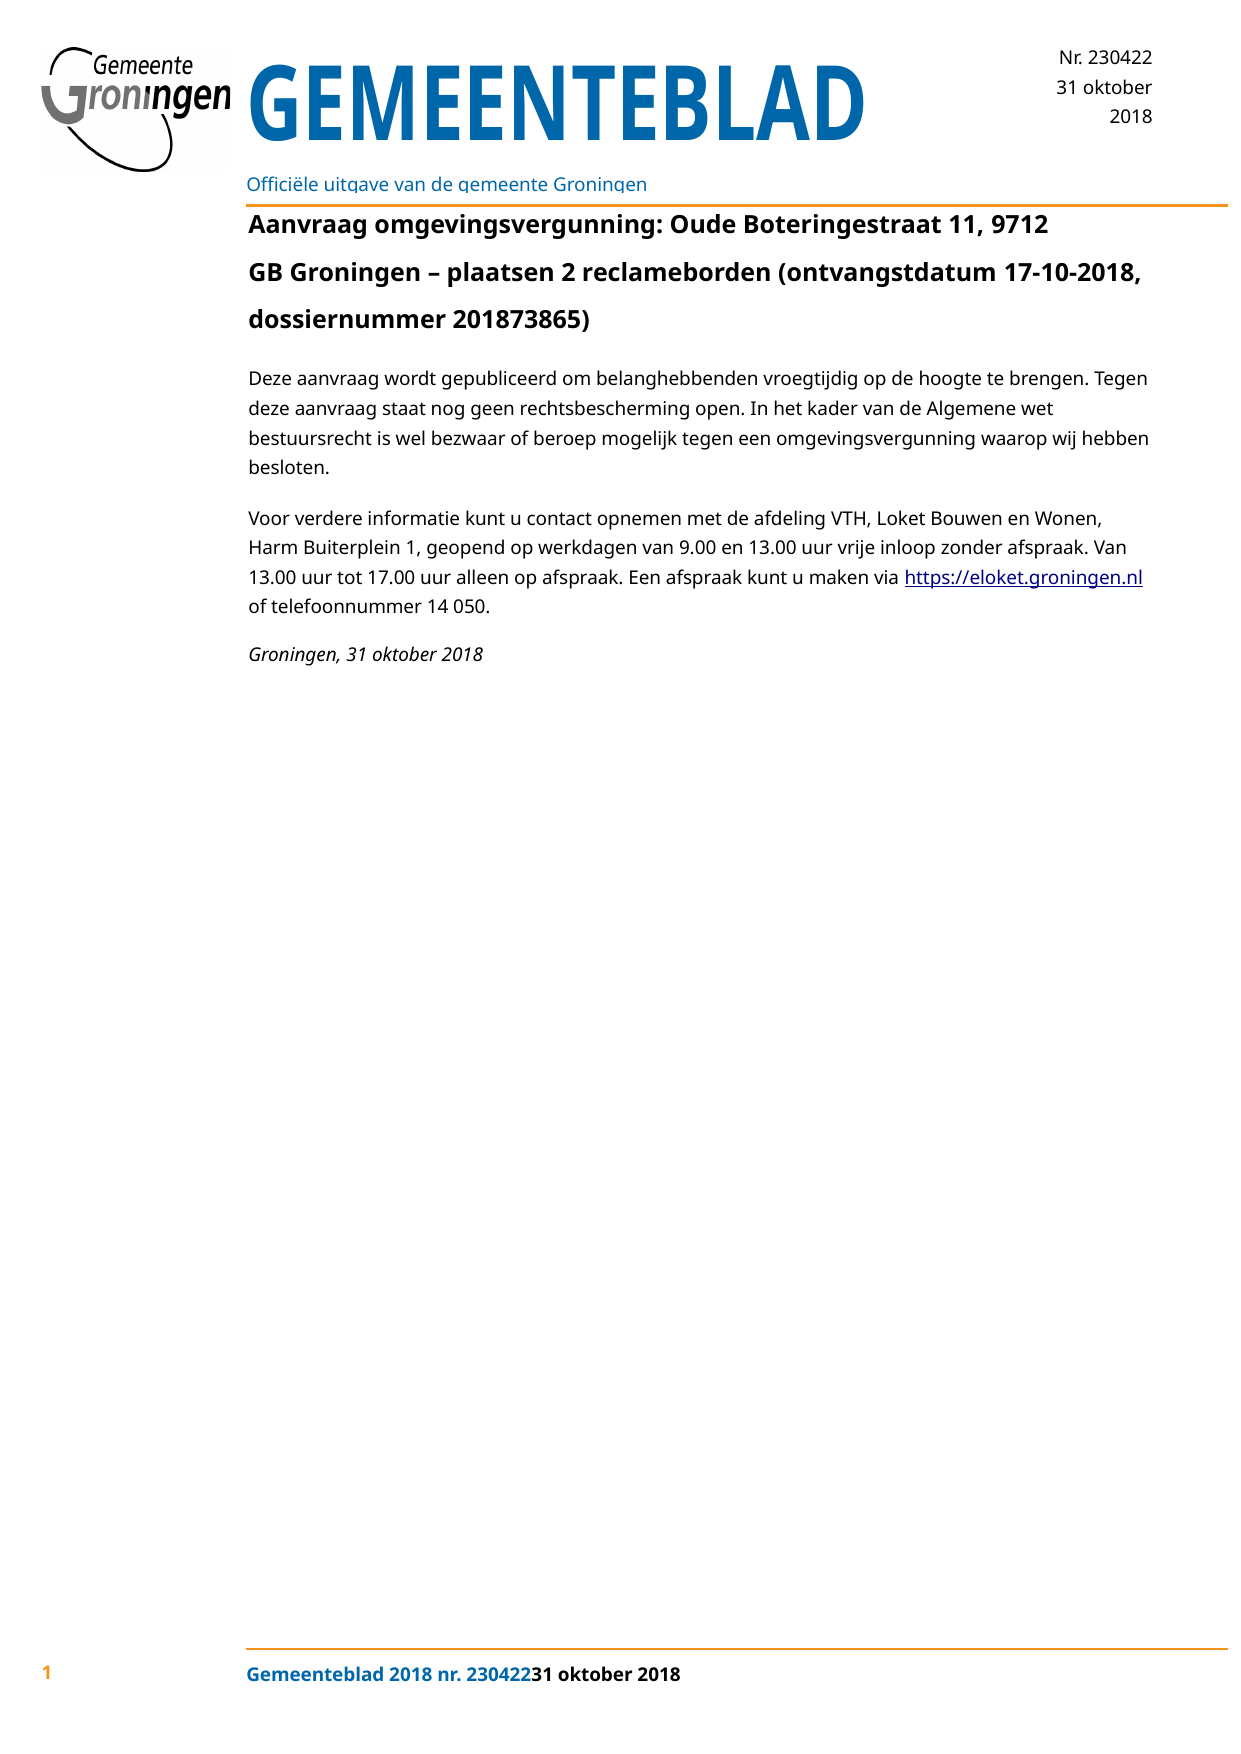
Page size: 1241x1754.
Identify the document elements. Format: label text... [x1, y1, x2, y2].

text Deze aanvraag wordt gepubliceerd om belanghebbenden vroegtijdig op de hoogte te brengen. Tegen deze aanvraag staat nog geen rechtsbescherming open. In het kader van de Algemene wet bestuursrecht is wel bezwaar of beroep mogelijk tegen een omgevingsvergunning waarop wij hebben besloten. [248, 366, 1152, 480]
text Groningen, 31 oktober 2018 [248, 641, 1152, 667]
text Voor verdere informatie kunt u contact opnemen met de afdeling VTH, Loket Bouwen en Wonen, Harm Buiterplein 1, geopend op werkdagen van 9.00 en 13.00 uur vrije inloop zonder afspraak. Van 13.00 uur tot 17.00 uur alleen op afspraak. Een afspraak kunt u maken via https://eloket.groningen.nl of telefoonnummer 14 050. [248, 505, 1152, 619]
picture [41, 47, 231, 172]
text Aanvraag omgevingsvergunning: Oude Boteringestraat 11, 9712 GB Groningen – plaatsen 2 reclameborden (ontvangstdatum 17-10-2018, dossiernummer 201873865) [248, 207, 1152, 336]
